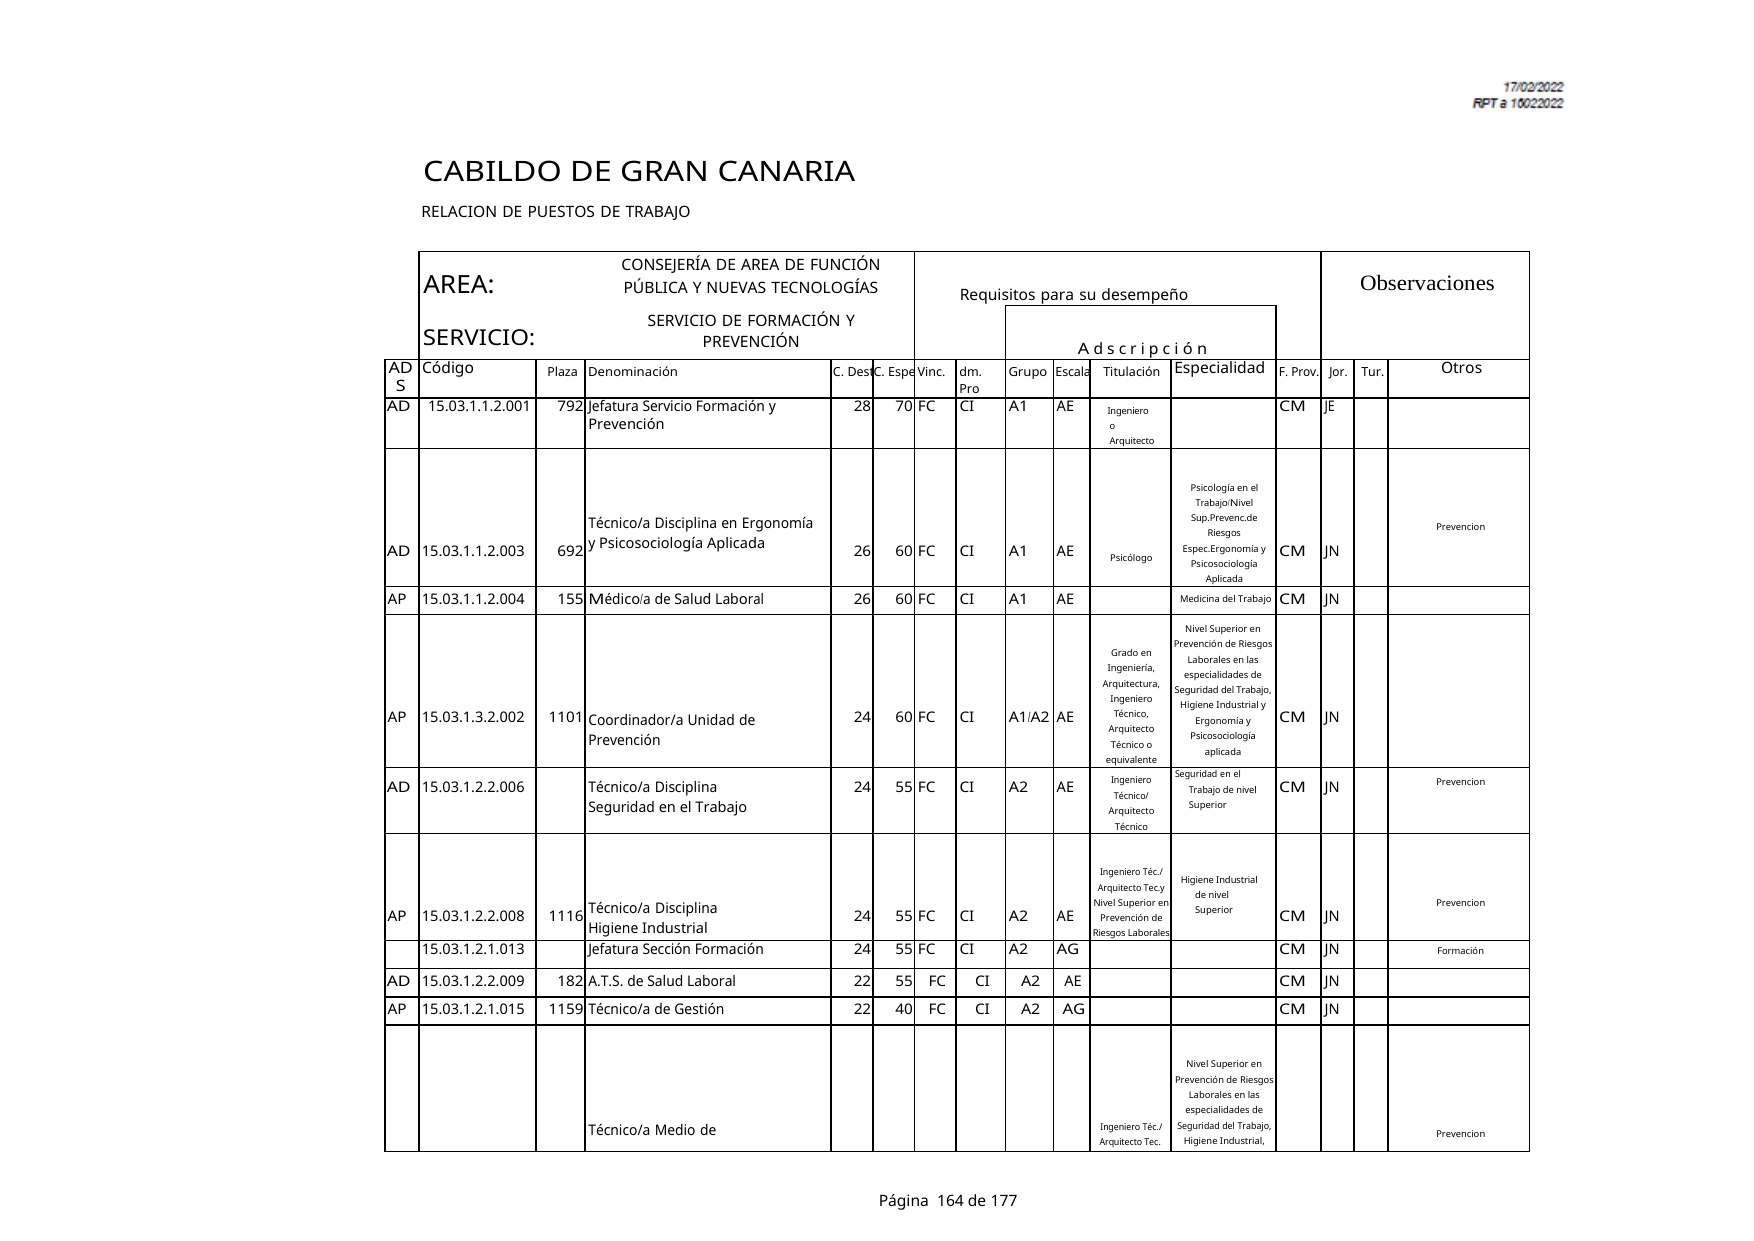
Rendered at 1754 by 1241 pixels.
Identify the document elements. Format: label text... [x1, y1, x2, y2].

table_cell [1172, 969, 1275, 996]
table_cell AE [1054, 834, 1089, 940]
table_cell 24 [832, 834, 872, 940]
table_cell AE [1054, 449, 1089, 586]
table_cell [1091, 587, 1170, 613]
table_cell [1389, 615, 1529, 766]
table_cell CI [957, 615, 1005, 766]
table_header CONSEJERÍA DE AREA DE FUNCIÓN PÚBLICA Y NUEVAS TECNOLOGÍAS SERVICIO DE FORMACIÓN Y PREVENCIÓN [585, 252, 914, 359]
table_cell 22 [832, 998, 872, 1024]
table_cell FC [915, 834, 955, 940]
table_cell ADS [386, 360, 418, 397]
table_cell JN [1322, 834, 1353, 940]
table_cell [915, 1026, 955, 1151]
table_cell CM [1277, 969, 1320, 996]
table_cell Ingeniero Téc./ Arquitecto Tec. [1091, 1026, 1170, 1151]
table_cell FC [915, 399, 955, 447]
table_cell Nivel Superior en Prevención de Riesgos Laborales en las especialidades de Seguridad del Trabajo, Higiene Industrial, [1172, 1026, 1275, 1151]
table_cell 15.03.1.2.2.008 [420, 834, 535, 940]
table_cell A2 [1006, 998, 1053, 1024]
table_cell 40 [874, 998, 914, 1024]
table_cell C. Espe [874, 360, 914, 397]
table_cell [1172, 941, 1275, 968]
table_cell Denominación [586, 360, 830, 397]
table_cell Medicina del Trabajo [1172, 587, 1275, 613]
table_cell 1101 [537, 615, 584, 766]
table_cell Ingeniero Técnico/ Arquitecto Técnico [1091, 768, 1170, 833]
table_cell AD [386, 969, 418, 996]
table_cell A2 [1006, 834, 1053, 940]
table_cell 15.03.1.1.2.003 [420, 449, 535, 586]
table_cell JN [1322, 587, 1353, 613]
table_cell 155 [537, 587, 584, 613]
table_cell CI [957, 998, 1005, 1024]
table_cell 22 [832, 969, 872, 996]
table_cell Grado en Ingeniería, Arquitectura, Ingeniero Técnico, Arquitecto Técnico o equivalente [1091, 615, 1170, 766]
table_cell Técnico/a de Gestión [586, 998, 830, 1024]
table_cell AE [1054, 768, 1089, 833]
table_cell [1355, 449, 1387, 586]
table_cell 692 [537, 449, 584, 586]
table_cell Técnico/a Disciplina Seguridad en el Trabajo [586, 768, 830, 833]
table_cell [957, 1026, 1005, 1151]
table_cell [537, 941, 584, 968]
table_cell Jefatura Sección Formación [586, 941, 830, 968]
table_cell A.T.S. de Salud Laboral [586, 969, 830, 996]
table_cell 15.03.1.2.2.009 [420, 969, 535, 996]
table_cell dm. Pro [957, 360, 1005, 397]
table_cell [915, 305, 1005, 359]
table_cell [1091, 969, 1170, 996]
table_cell d s c r i p c [1090, 306, 1171, 359]
table_cell [1277, 1026, 1320, 1151]
table_cell FC [915, 941, 955, 968]
table_cell 182 [537, 969, 584, 996]
table_cell 792 [537, 399, 584, 447]
table_cell JE [1322, 399, 1353, 447]
table_cell 15.03.1.2.1.015 [420, 998, 535, 1024]
table_cell [1355, 587, 1387, 613]
table_cell AD [386, 399, 418, 447]
table_cell AE [1054, 399, 1089, 447]
table_cell Médico/a de Salud Laboral [586, 587, 830, 613]
table_cell Coordinador/a Unidad de Prevención [586, 615, 830, 766]
table_cell Psicología en el Trabajo/Nivel Sup.Prevenc.de Riesgos Espec.Ergonomía y Psicosociología Aplicada [1172, 449, 1275, 586]
table_cell Código [420, 360, 535, 397]
table_cell 15.03.1.2.1.013 [420, 941, 535, 968]
table_cell CI [957, 449, 1005, 586]
table_cell Formación [1389, 941, 1529, 968]
table_header Observaciones [1322, 252, 1529, 359]
table_cell AD [386, 449, 418, 586]
table_cell [1355, 941, 1387, 968]
table_cell A2 [1006, 969, 1053, 996]
table_cell JN [1322, 969, 1353, 996]
table_cell [537, 768, 584, 833]
table_cell AE [1054, 969, 1089, 996]
table_cell AP [386, 615, 418, 766]
table_cell 15.03.1.2.2.006 [420, 768, 535, 833]
table_cell 24 [832, 941, 872, 968]
table_cell [1322, 1026, 1353, 1151]
table_cell AP [386, 587, 418, 613]
text RELACION DE PUESTOS DE TRABAJO [421, 201, 1643, 222]
table_cell Tur. [1355, 360, 1387, 397]
table_cell [537, 1026, 584, 1151]
table_cell AG [1054, 941, 1089, 968]
table_cell [1355, 1026, 1387, 1151]
table_cell AP [386, 998, 418, 1024]
table_header [536, 252, 585, 359]
table_cell [1091, 941, 1170, 968]
table_cell JN [1322, 615, 1353, 766]
table_cell A1/A2 [1006, 615, 1053, 766]
table_cell [1355, 834, 1387, 940]
table_cell Técnico/a Disciplina Higiene Industrial [586, 834, 830, 940]
table_cell CM [1277, 768, 1320, 833]
table_cell CM [1277, 998, 1320, 1024]
table_cell CI [957, 969, 1005, 996]
table_cell CI [957, 587, 1005, 613]
table_cell Jor. [1322, 360, 1353, 397]
table_cell Escala [1054, 360, 1089, 397]
subtitle CABILDO DE GRAN CANARIA [423, 152, 1643, 190]
table_cell [1355, 768, 1387, 833]
table_cell [1389, 969, 1529, 996]
table_cell 60 [874, 615, 914, 766]
table_cell Técnico/a Medio de [586, 1026, 830, 1151]
table_cell CI [957, 768, 1005, 833]
picture [1471, 71, 1569, 118]
table_cell Nivel Superior en Prevención de Riesgos Laborales en las especialidades de Seguridad del Trabajo, Higiene Industrial y Ergonomía y Psicosociología aplicada [1172, 615, 1275, 766]
table_cell AG [1054, 998, 1089, 1024]
table_cell [1389, 399, 1529, 447]
table_cell 70 [874, 399, 914, 447]
table_cell [1054, 1026, 1089, 1151]
table_cell [1389, 587, 1529, 613]
table_cell Higiene Industrial de nivel Superior [1172, 834, 1275, 940]
table_cell FC [915, 449, 955, 586]
table_cell CM [1277, 587, 1320, 613]
table_header Requisitos para su desempeño [915, 252, 1320, 304]
table_cell [832, 1026, 872, 1151]
table_header AREA: SERVICIO: [420, 252, 536, 359]
table_cell A1 [1006, 399, 1053, 447]
table_cell FC [915, 969, 955, 996]
table_cell Prevencion [1389, 834, 1529, 940]
table_cell [874, 1026, 914, 1151]
table_cell 55 [874, 768, 914, 833]
table_cell A2 [1006, 941, 1053, 968]
table_cell [1355, 969, 1387, 996]
table_cell F. Prov. [1277, 360, 1320, 397]
table_cell 15.03.1.1.2.001 [420, 399, 535, 447]
table_cell JN [1322, 768, 1353, 833]
table_cell JN [1322, 449, 1353, 586]
table_cell [386, 1026, 418, 1151]
table_cell CI [957, 834, 1005, 940]
table_cell FC [915, 615, 955, 766]
table_cell CM [1277, 399, 1320, 447]
table_cell 60 [874, 449, 914, 586]
table_cell [1389, 998, 1529, 1024]
table_cell Grupo [1006, 360, 1053, 397]
table_cell [386, 941, 418, 968]
table_cell Prevencion [1389, 768, 1529, 833]
table_cell AP [386, 834, 418, 940]
table_cell 15.03.1.3.2.002 [420, 615, 535, 766]
table_cell 55 [874, 941, 914, 968]
table_cell [1355, 998, 1387, 1024]
table_cell A2 [1006, 768, 1053, 833]
table_cell 24 [832, 768, 872, 833]
table_cell Titulación [1091, 360, 1170, 397]
table_cell [1277, 305, 1320, 359]
table_cell Otros [1389, 360, 1529, 397]
table_cell JN [1322, 998, 1353, 1024]
table_cell CM [1277, 449, 1320, 586]
table_cell AE [1054, 615, 1089, 766]
table_cell AE [1054, 587, 1089, 613]
table_cell [1006, 1026, 1053, 1151]
table_cell 55 [874, 834, 914, 940]
table_cell A1 [1006, 587, 1053, 613]
table_cell FC [915, 587, 955, 613]
table_cell 24 [832, 615, 872, 766]
table_cell CI [957, 941, 1005, 968]
table_cell 26 [832, 587, 872, 613]
table_cell 1116 [537, 834, 584, 940]
table_cell FC [915, 998, 955, 1024]
table_cell [1355, 615, 1387, 766]
table_cell [1172, 399, 1275, 447]
table_cell JN [1322, 941, 1353, 968]
table_cell A [1006, 306, 1090, 359]
table_cell i ó n [1171, 306, 1275, 359]
table_cell FC [915, 768, 955, 833]
table_cell 1159 [537, 998, 584, 1024]
table_cell [420, 1026, 535, 1151]
table_cell Psicólogo [1091, 449, 1170, 586]
table_cell 15.03.1.1.2.004 [420, 587, 535, 613]
table_cell Plaza [537, 360, 584, 397]
table_cell CM [1277, 941, 1320, 968]
table_cell CM [1277, 834, 1320, 940]
table_cell CM [1277, 615, 1320, 766]
table_cell [1091, 998, 1170, 1024]
table_cell 28 [832, 399, 872, 447]
table_cell [1172, 998, 1275, 1024]
table_cell Seguridad en el Trabajo de nivel Superior [1172, 768, 1275, 833]
table_cell Prevencion [1389, 449, 1529, 586]
table_cell [1355, 399, 1387, 447]
table_cell 26 [832, 449, 872, 586]
table_header [385, 251, 418, 359]
table_cell C. Dest [832, 360, 872, 397]
table_cell 55 [874, 969, 914, 996]
table_cell Prevencion [1389, 1026, 1529, 1151]
table_cell CI [957, 399, 1005, 447]
table_cell 60 [874, 587, 914, 613]
table_cell Jefatura Servicio Formación y Prevención [586, 399, 830, 447]
table_cell Especialidad [1172, 360, 1275, 397]
table_cell Técnico/a Disciplina en Ergonomía y Psicosociología Aplicada [586, 449, 830, 586]
table_cell AD [386, 768, 418, 833]
table_cell A1 [1006, 449, 1053, 586]
table_cell Ingeniero Téc./ Arquitecto Tec.y Nivel Superior en Prevención de Riesgos Laborales [1091, 834, 1170, 940]
table_cell Ingeniero o Arquitecto [1091, 399, 1170, 447]
table_cell Vinc. [915, 360, 955, 397]
